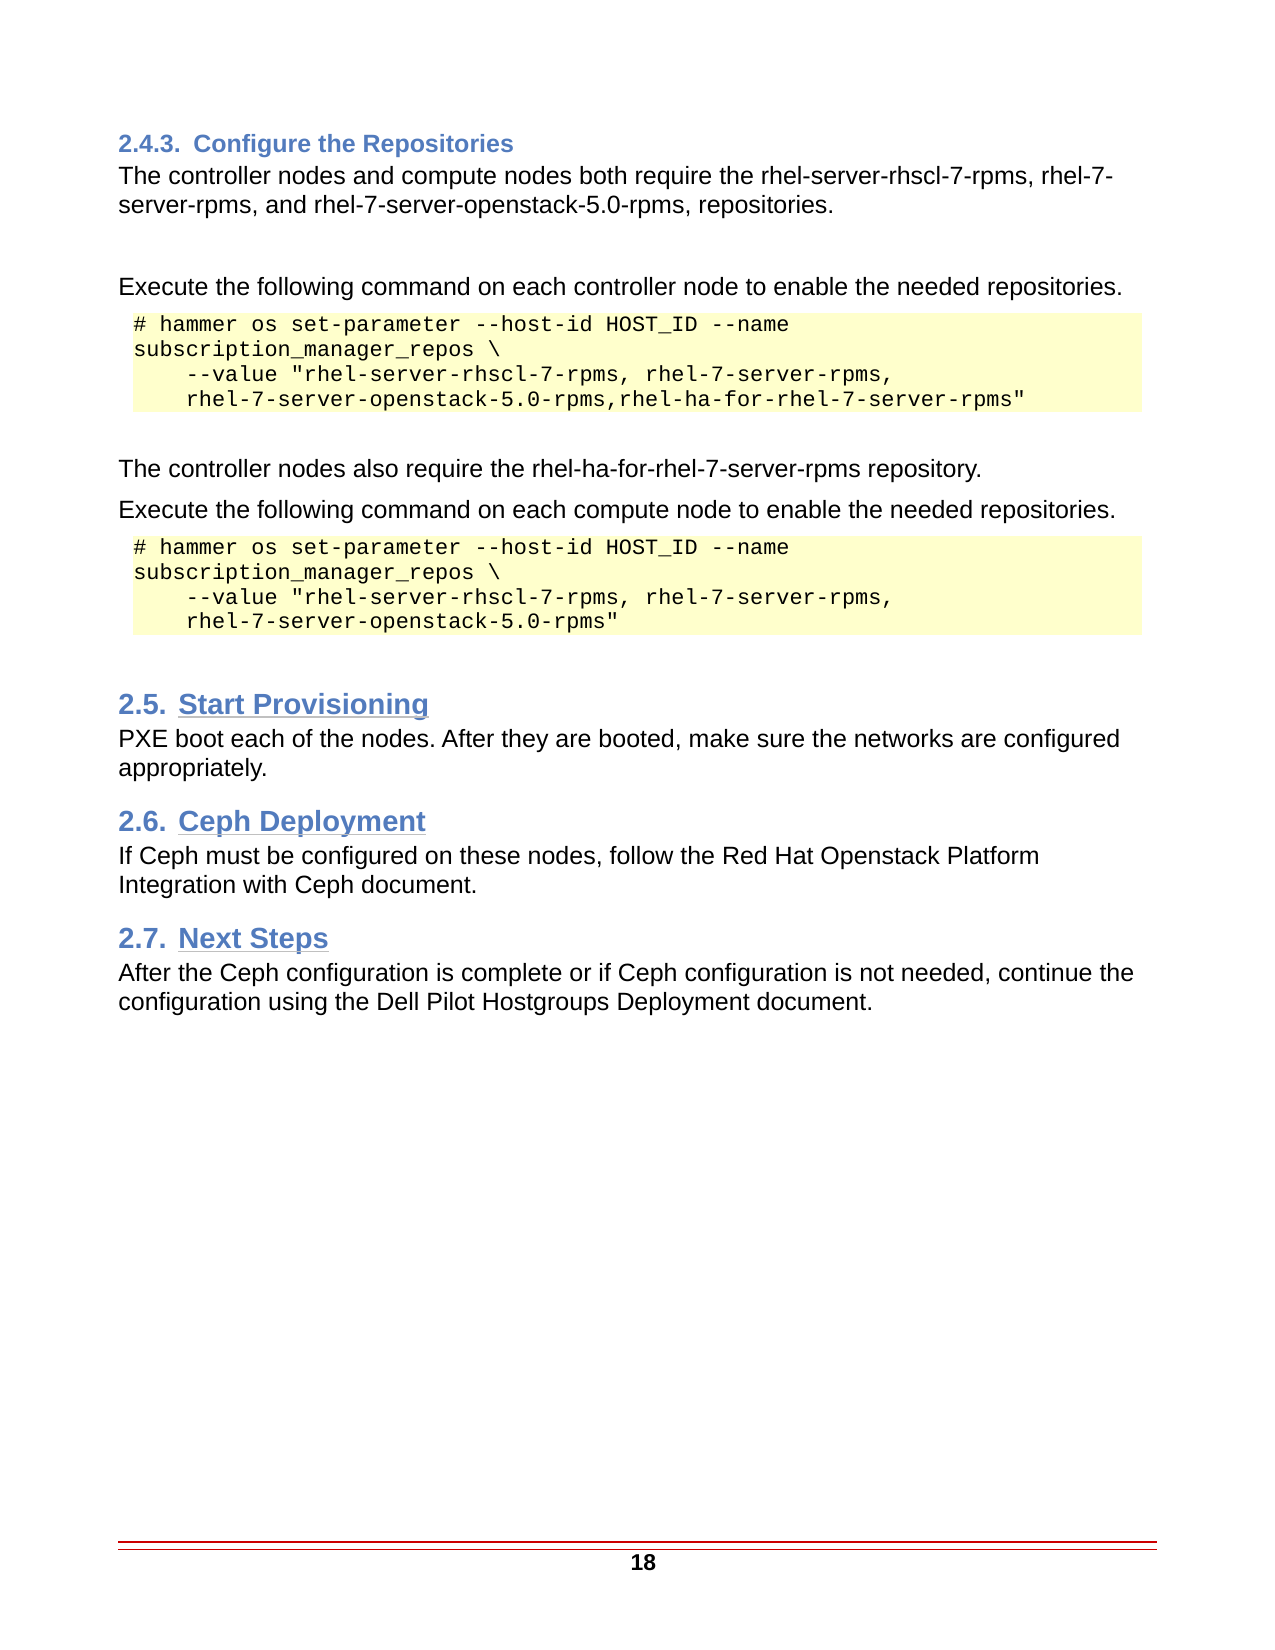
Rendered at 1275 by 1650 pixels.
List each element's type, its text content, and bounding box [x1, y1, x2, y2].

text Execute the following command on each compute node to enable the needed repositories. [118, 495, 1157, 524]
text After the Ceph configuration is complete or if Ceph configuration is not needed, continue the configuration using the Dell Pilot Hostgroups Deployment document. [118, 958, 1157, 1015]
subtitle Next Steps [118, 921, 1157, 955]
text The controller nodes also require the rhel-ha-for-rhel-7-server-rpms repository. [118, 454, 1157, 482]
subtitle Configure the Repositories [118, 129, 1157, 158]
text # hammer os set-parameter --host-id HOST_ID --name subscription_manager_repos \ --value "rhel-server-rhscl-7-rpms, rhel-7-server-rpms, rhel-7-server-openstack-5.0-rpms" [133, 536, 1142, 635]
text PXE boot each of the nodes. After they are booted, make sure the networks are configured appropriately. [118, 724, 1157, 781]
text # hammer os set-parameter --host-id HOST_ID --name subscription_manager_repos \ --value "rhel-server-rhscl-7-rpms, rhel-7-server-rpms, rhel-7-server-openstack-5.0-rpms,rhel-ha-for-rhel-7-server-rpms" [133, 313, 1142, 412]
text The controller nodes and compute nodes both require the rhel-server-rhscl-7-rpms, rhel-7-server-rpms, and rhel-7-server-openstack-5.0-rpms, repositories. [118, 161, 1157, 218]
text Execute the following command on each controller node to enable the needed repositories. [118, 272, 1157, 301]
subtitle Start Provisioning [118, 687, 1157, 721]
subtitle Ceph Deployment [118, 804, 1157, 838]
text If Ceph must be configured on these nodes, follow the Red Hat Openstack Platform Integration with Ceph document. [118, 841, 1157, 898]
